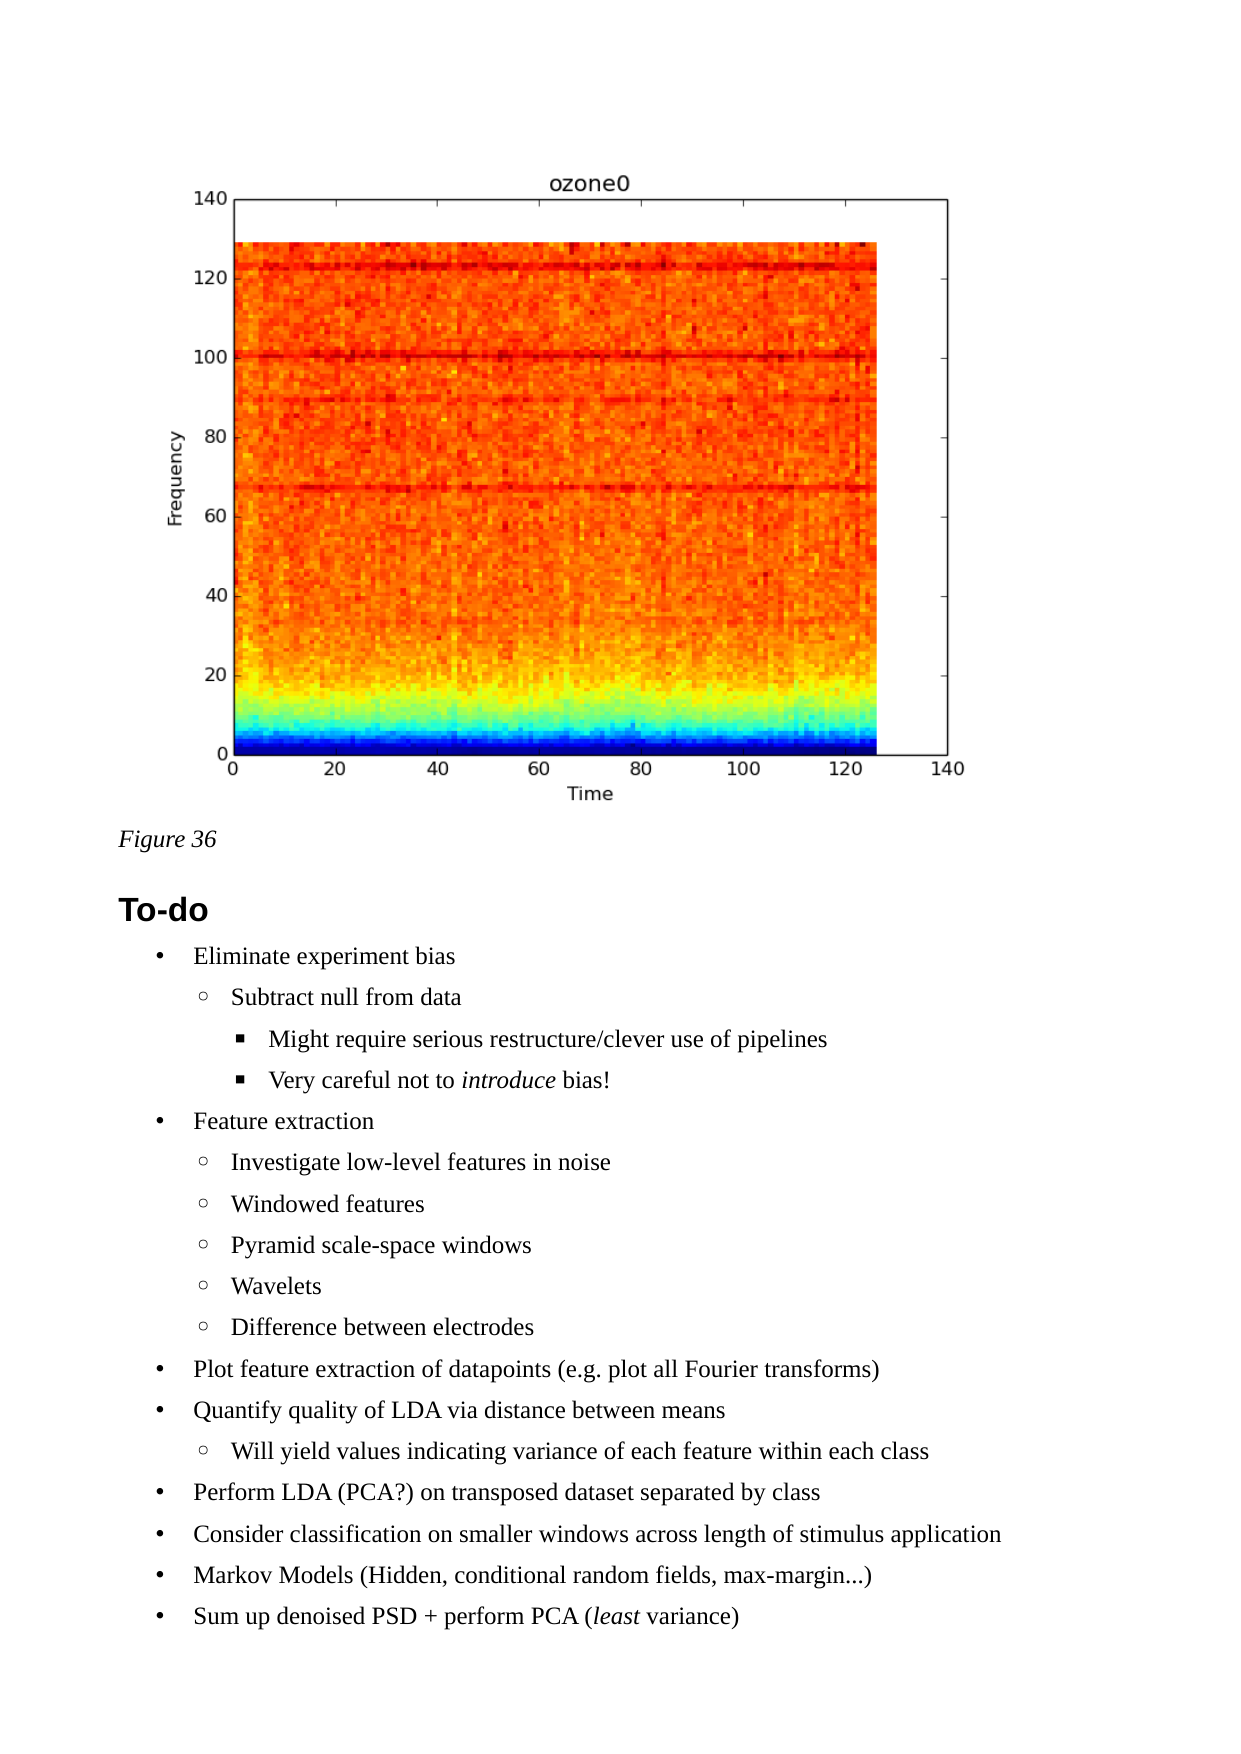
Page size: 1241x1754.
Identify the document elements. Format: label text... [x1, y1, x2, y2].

list Feature extraction [156, 1106, 1122, 1135]
list Difference between electrodes [193, 1312, 1122, 1341]
list Plot feature extraction of datapoints (e.g. plot all Fourier transforms) [156, 1354, 1122, 1382]
list Markov Models (Hidden, conditional random fields, max-margin...) [156, 1560, 1122, 1589]
list Consider classification on smaller windows across length of stimulus application [156, 1519, 1122, 1547]
list Wavelets [193, 1271, 1122, 1300]
list Eliminate experiment bias [156, 941, 1122, 970]
list Subtract null from data [193, 982, 1122, 1011]
list Sum up denoised PSD + perform PCA (least variance) [156, 1601, 1122, 1630]
picture [118, 130, 1039, 824]
text Figure 36 [118, 824, 1038, 853]
list Perform LDA (PCA?) on transposed dataset separated by class [156, 1477, 1122, 1506]
list Might require serious restructure/clever use of pipelines [231, 1024, 1122, 1052]
subtitle To-do [118, 890, 1122, 929]
list Very careful not to introduce bias! [231, 1065, 1122, 1094]
list Pyramid scale-space windows [193, 1230, 1122, 1259]
list Investigate low-level features in noise [193, 1147, 1122, 1176]
list Windowed features [193, 1189, 1122, 1217]
list Quantify quality of LDA via distance between means [156, 1395, 1122, 1424]
list Will yield values indicating variance of each feature within each class [193, 1436, 1122, 1465]
